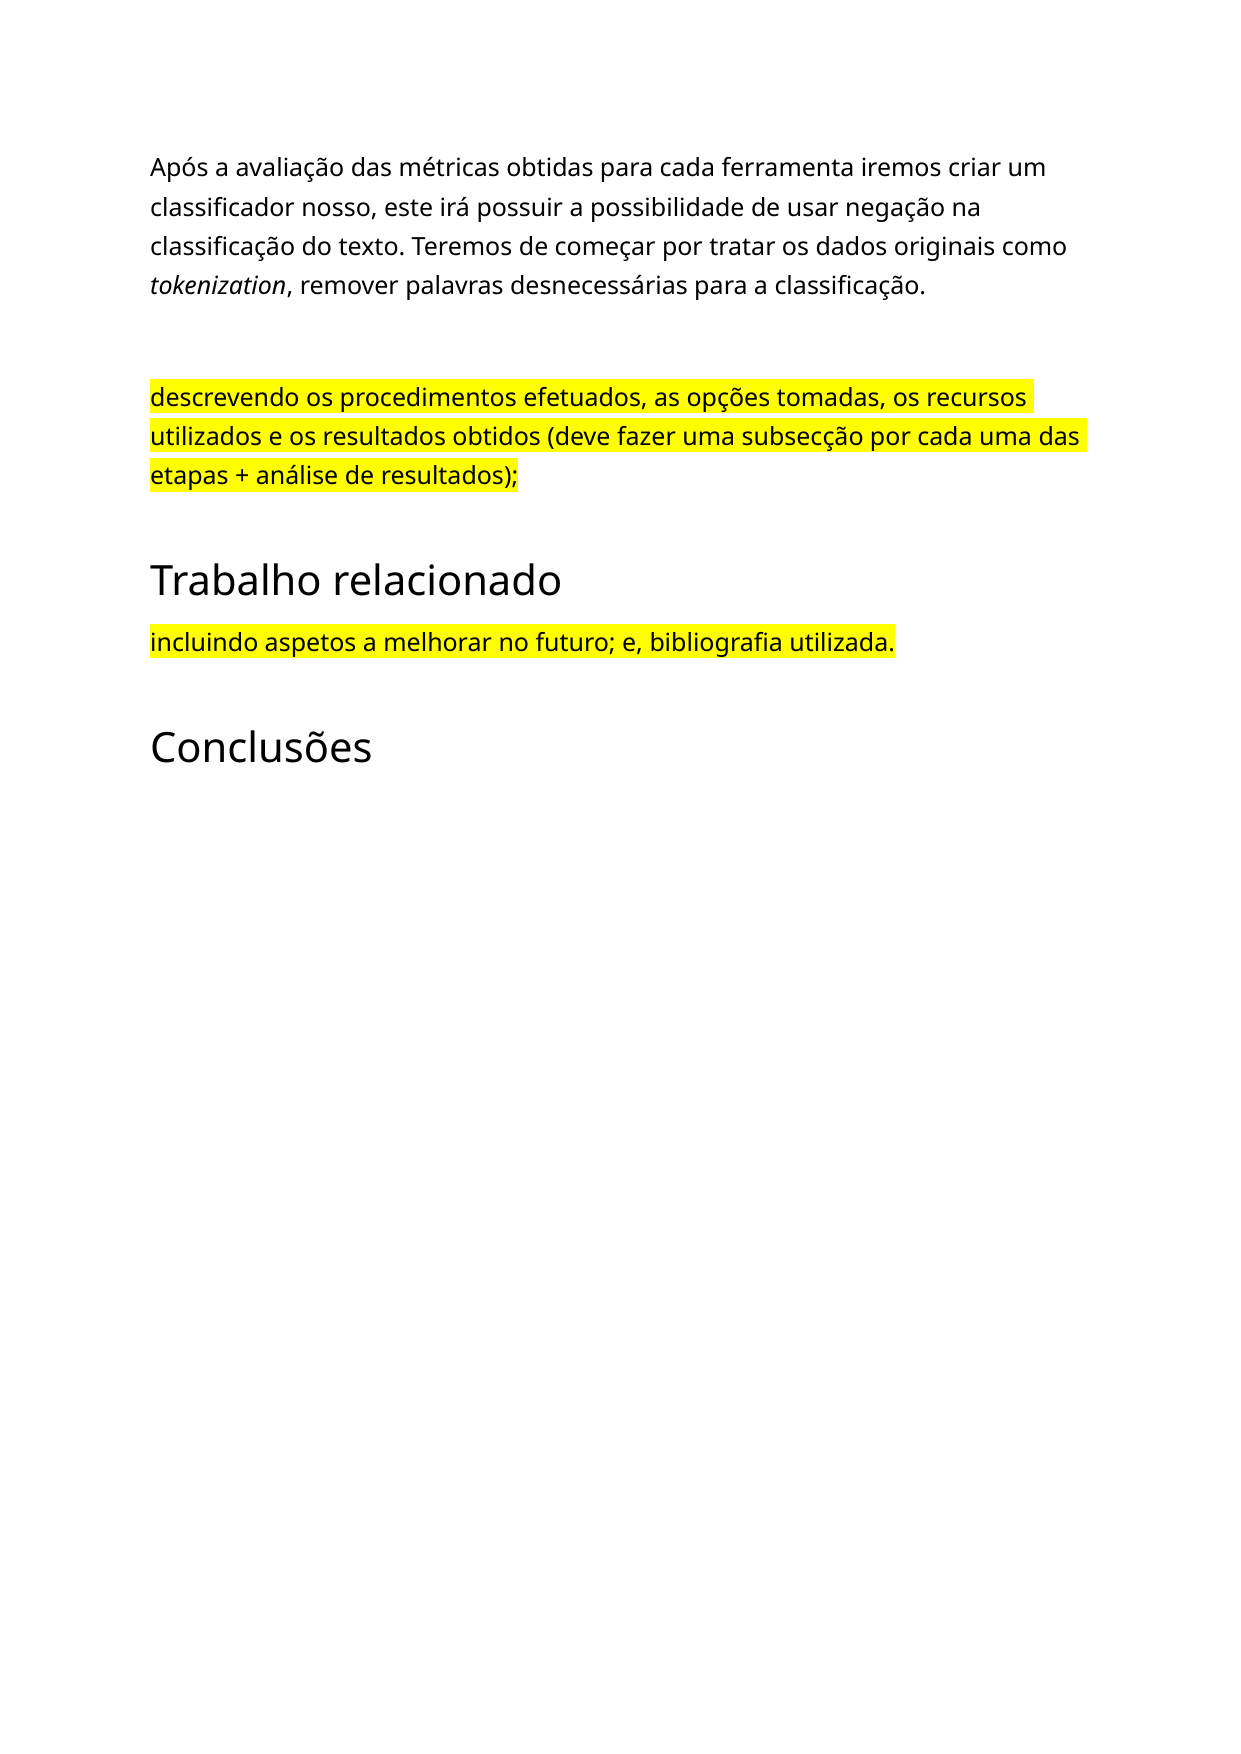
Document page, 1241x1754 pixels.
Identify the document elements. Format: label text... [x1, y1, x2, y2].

text incluindo aspetos a melhorar no futuro; e, bibliografia utilizada. [150, 624, 1090, 658]
text Após a avaliação das métricas obtidas para cada ferramenta iremos criar um classificador nosso, este irá possuir a possibilidade de usar negação na classificação do texto. Teremos de começar por tratar os dados originais como tokenization, remover palavras desnecessárias para a classificação. [150, 150, 1090, 302]
subtitle Trabalho relacionado [150, 551, 1090, 608]
subtitle Conclusões [150, 718, 1090, 774]
text descrevendo os procedimentos efetuados, as opções tomadas, os recursos utilizados e os resultados obtidos (deve fazer uma subsecção por cada uma das etapas + análise de resultados); [150, 379, 1090, 492]
